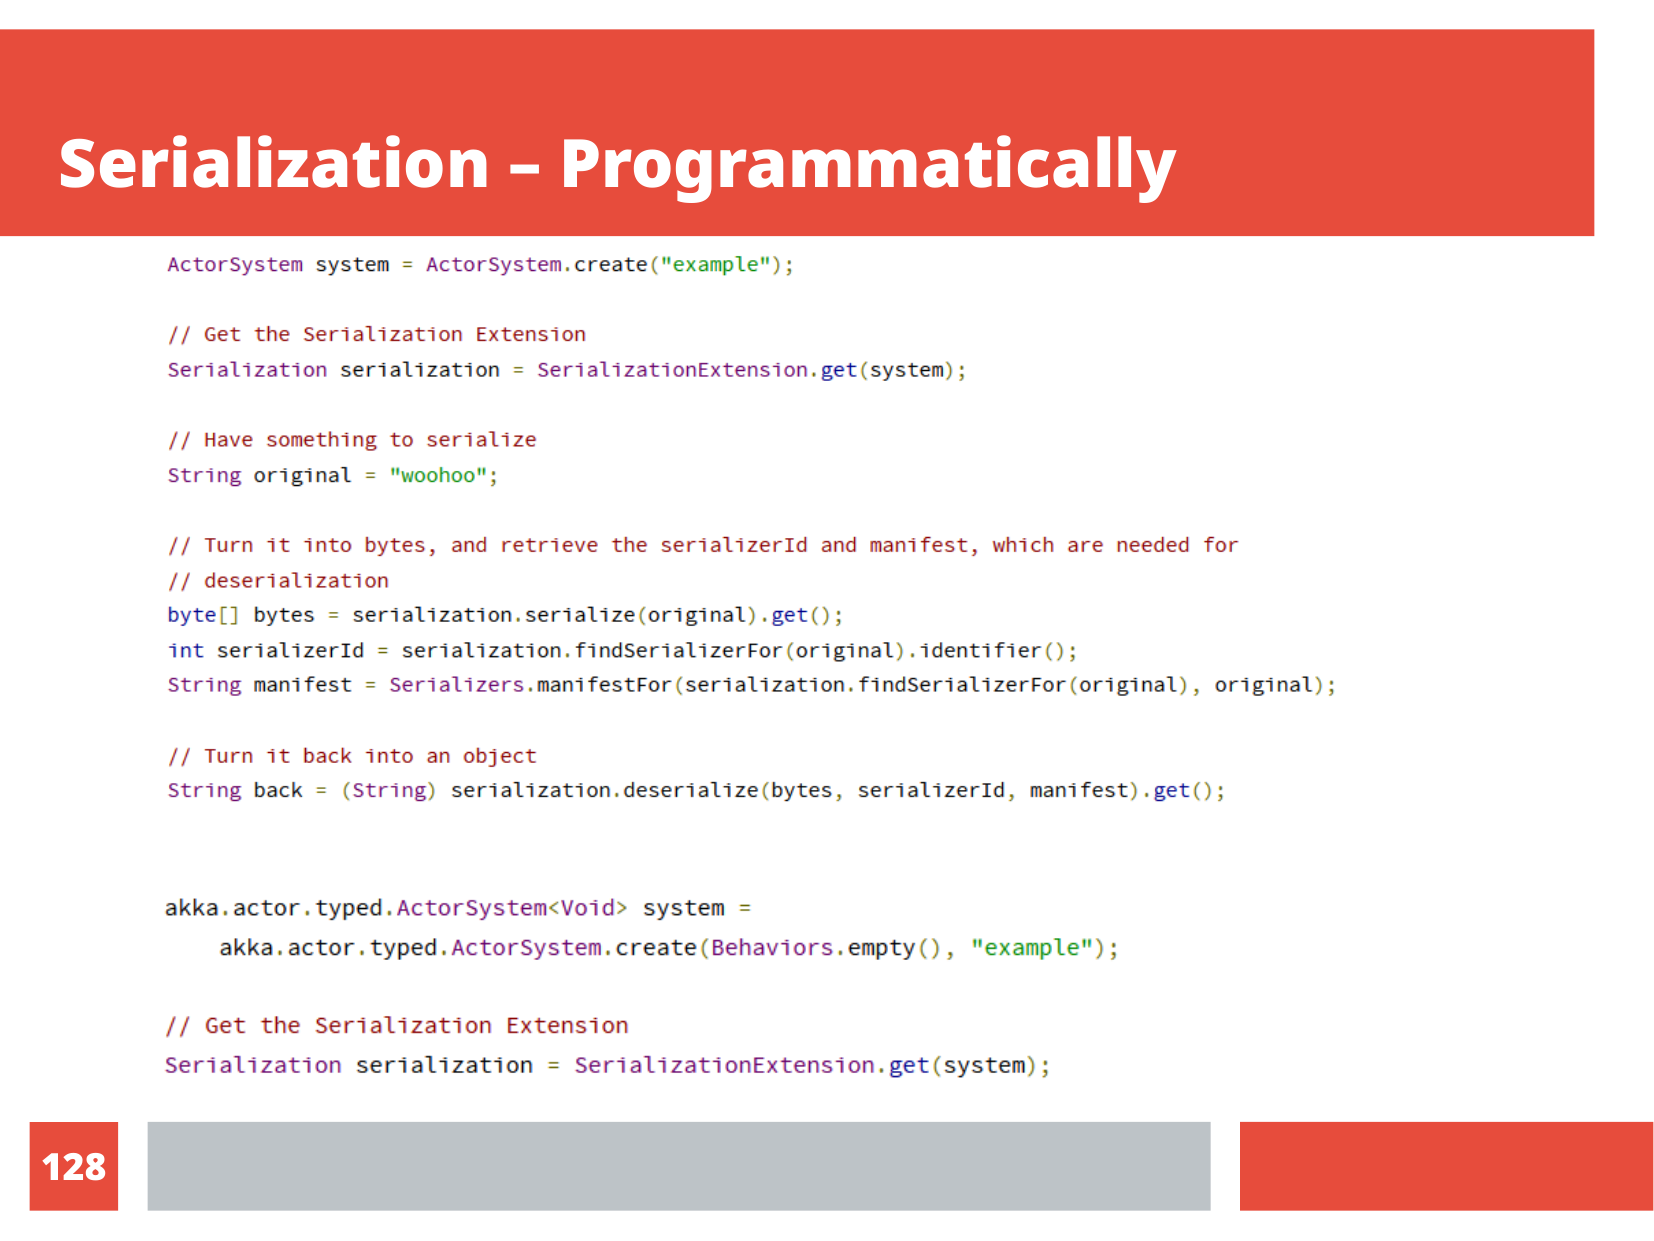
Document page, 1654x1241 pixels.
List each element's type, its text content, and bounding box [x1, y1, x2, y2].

title Serialization – Programmatically [59, 59, 1595, 207]
picture [153, 879, 1134, 1099]
picture [153, 244, 1347, 815]
